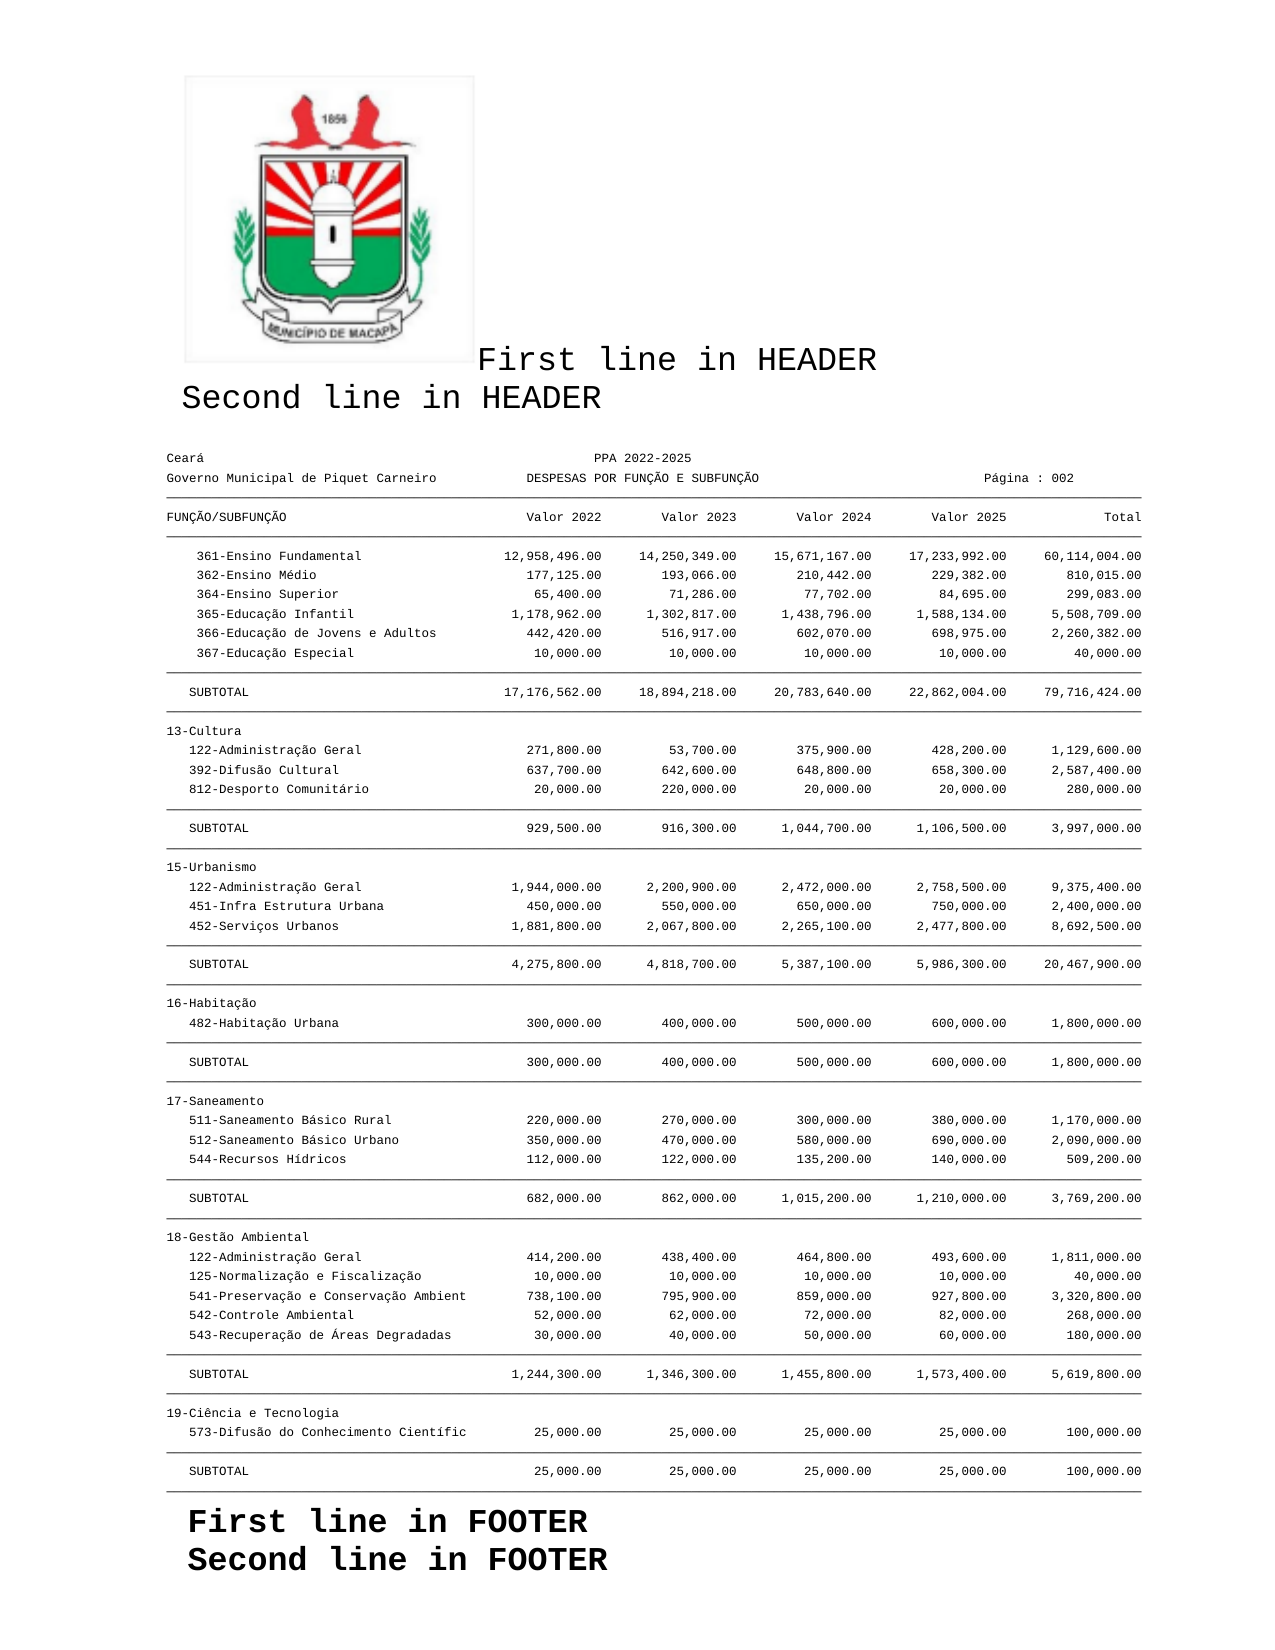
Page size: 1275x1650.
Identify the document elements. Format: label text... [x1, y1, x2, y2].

text Ceará PPA 2022-2025 Governo Municipal de Piquet Carneiro DESPESAS POR FUNÇÃO E SUBFUNÇÃO Página : 002 —————————————————————————————————————————————————————————————————————————————————————————————————————————————————————————————————— FUNÇÃO/SUBFUNÇÃO Valor 2022 Valor 2023 Valor 2024 Valor 2025 Total —————————————————————————————————————————————————————————————————————————————————————————————————————————————————————————————————— 361-Ensino Fundamental 12,958,496.00 14,250,349.00 15,671,167.00 17,233,992.00 60,114,004.00 362-Ensino Médio 177,125.00 193,066.00 210,442.00 229,382.00 810,015.00 364-Ensino Superior 65,400.00 71,286.00 77,702.00 84,695.00 299,083.00 365-Educação Infantil 1,178,962.00 1,302,817.00 1,438,796.00 1,588,134.00 5,508,709.00 366-Educação de Jovens e Adultos 442,420.00 516,917.00 602,070.00 698,975.00 2,260,382.00 367-Educação Especial 10,000.00 10,000.00 10,000.00 10,000.00 40,000.00 —————————————————————————————————————————————————————————————————————————————————————————————————————————————————————————————————— SUBTOTAL 17,176,562.00 18,894,218.00 20,783,640.00 22,862,004.00 79,716,424.00 —————————————————————————————————————————————————————————————————————————————————————————————————————————————————————————————————— 13-Cultura 122-Administração Geral 271,800.00 53,700.00 375,900.00 428,200.00 1,129,600.00 392-Difusão Cultural 637,700.00 642,600.00 648,800.00 658,300.00 2,587,400.00 812-Desporto Comunitário 20,000.00 220,000.00 20,000.00 20,000.00 280,000.00 —————————————————————————————————————————————————————————————————————————————————————————————————————————————————————————————————— SUBTOTAL 929,500.00 916,300.00 1,044,700.00 1,106,500.00 3,997,000.00 —————————————————————————————————————————————————————————————————————————————————————————————————————————————————————————————————— 15-Urbanismo 122-Administração Geral 1,944,000.00 2,200,900.00 2,472,000.00 2,758,500.00 9,375,400.00 451-Infra Estrutura Urbana 450,000.00 550,000.00 650,000.00 750,000.00 2,400,000.00 452-Serviços Urbanos 1,881,800.00 2,067,800.00 2,265,100.00 2,477,800.00 8,692,500.00 —————————————————————————————————————————————————————————————————————————————————————————————————————————————————————————————————— SUBTOTAL 4,275,800.00 4,818,700.00 5,387,100.00 5,986,300.00 20,467,900.00 —————————————————————————————————————————————————————————————————————————————————————————————————————————————————————————————————— 16-Habitação 482-Habitação Urbana 300,000.00 400,000.00 500,000.00 600,000.00 1,800,000.00 —————————————————————————————————————————————————————————————————————————————————————————————————————————————————————————————————— SUBTOTAL 300,000.00 400,000.00 500,000.00 600,000.00 1,800,000.00 —————————————————————————————————————————————————————————————————————————————————————————————————————————————————————————————————— 17-Saneamento 511-Saneamento Básico Rural 220,000.00 270,000.00 300,000.00 380,000.00 1,170,000.00 512-Saneamento Básico Urbano 350,000.00 470,000.00 580,000.00 690,000.00 2,090,000.00 544-Recursos Hídricos 112,000.00 122,000.00 135,200.00 140,000.00 509,200.00 —————————————————————————————————————————————————————————————————————————————————————————————————————————————————————————————————— SUBTOTAL 682,000.00 862,000.00 1,015,200.00 1,210,000.00 3,769,200.00 —————————————————————————————————————————————————————————————————————————————————————————————————————————————————————————————————— 18-Gestão Ambiental 122-Administração Geral 414,200.00 438,400.00 464,800.00 493,600.00 1,811,000.00 125-Normalização e Fiscalização 10,000.00 10,000.00 10,000.00 10,000.00 40,000.00 541-Preservação e Conservação Ambient 738,100.00 795,900.00 859,000.00 927,800.00 3,320,800.00 542-Controle Ambiental 52,000.00 62,000.00 72,000.00 82,000.00 268,000.00 543-Recuperação de Áreas Degradadas 30,000.00 40,000.00 50,000.00 60,000.00 180,000.00 —————————————————————————————————————————————————————————————————————————————————————————————————————————————————————————————————— SUBTOTAL 1,244,300.00 1,346,300.00 1,455,800.00 1,573,400.00 5,619,800.00 —————————————————————————————————————————————————————————————————————————————————————————————————————————————————————————————————— 19-Ciência e Tecnologia 573-Difusão do Conhecimento Científic 25,000.00 25,000.00 25,000.00 25,000.00 100,000.00 —————————————————————————————————————————————————————————————————————————————————————————————————————————————————————————————————— SUBTOTAL 25,000.00 25,000.00 25,000.00 25,000.00 100,000.00 —————————————————————————————————————————————————————————————————————————————————————————————————————————————————————————————————— [166, 447, 1264, 1499]
picture [181, 75, 477, 371]
